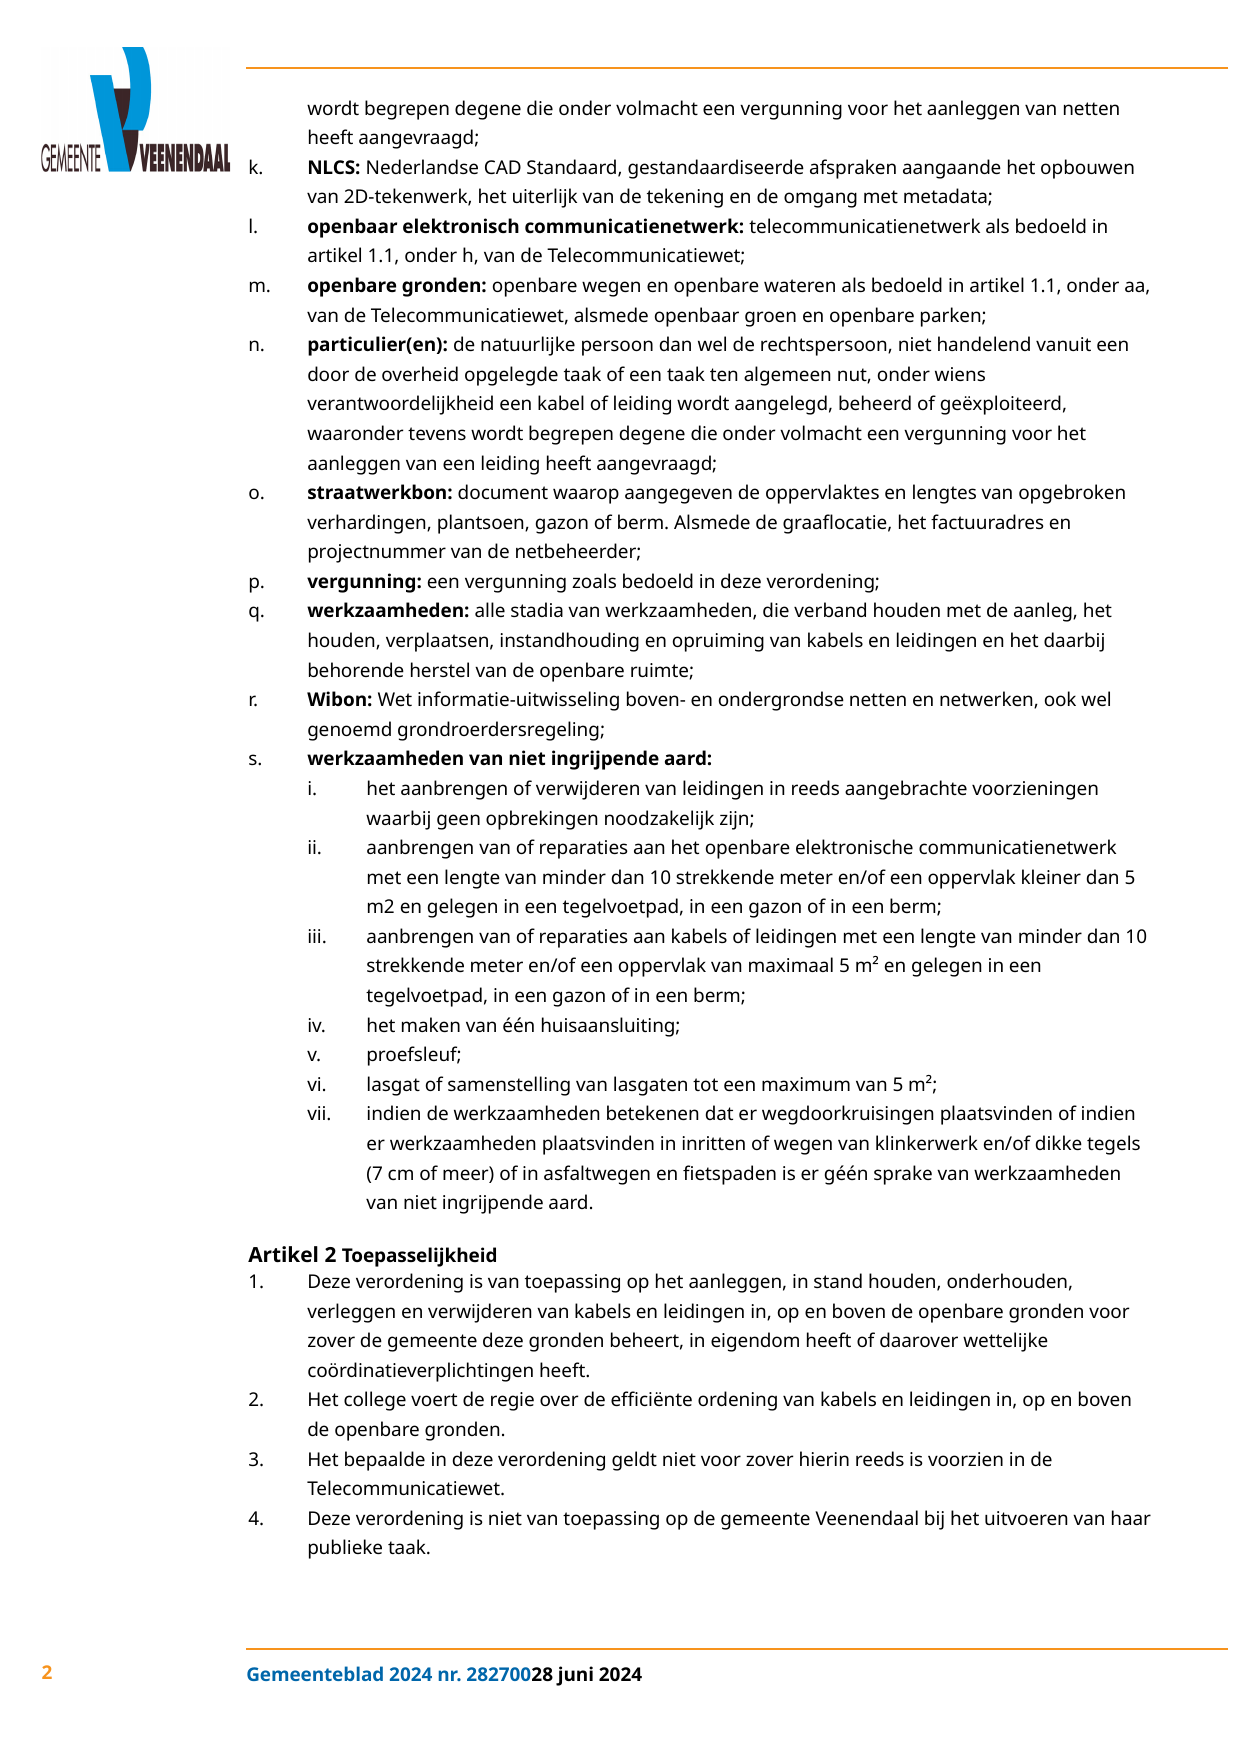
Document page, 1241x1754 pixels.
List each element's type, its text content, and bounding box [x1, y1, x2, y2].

list straatwerkbon: document waarop aangegeven de oppervlaktes en lengtes van opgebroken verhardingen, plantsoen, gazon of berm. Alsmede de graaflocatie, het factuuradres en projectnummer van de netbeheerder; [248, 479, 1152, 564]
list proefsleuf; [307, 1041, 1152, 1067]
list particulier(en): de natuurlijke persoon dan wel de rechtspersoon, niet handelend vanuit een door de overheid opgelegde taak of een taak ten algemeen nut, onder wiens verantwoordelijkheid een kabel of leiding wordt aangelegd, beheerd of geëxploiteerd, waaronder tevens wordt begrepen degene die onder volmacht een vergunning voor het aanleggen van een leiding heeft aangevraagd; [248, 331, 1152, 476]
list indien de werkzaamheden betekenen dat er wegdoorkruisingen plaatsvinden of indien er werkzaamheden plaatsvinden in inritten of wegen van klinkerwerk en/of dikke tegels (7 cm of meer) of in asfaltwegen en fietspaden is er géén sprake van werkzaamheden van niet ingrijpende aard. [307, 1101, 1152, 1215]
list openbare gronden: openbare wegen en openbare wateren als bedoeld in artikel 1.1, onder aa, van de Telecommunicatiewet, alsmede openbaar groen en openbare parken; [248, 272, 1152, 328]
list aanbrengen van of reparaties aan kabels of leidingen met een lengte van minder dan 10 strekkende meter en/of een oppervlak van maximaal 5 m² en gelegen in een tegelvoetpad, in een gazon of in een berm; [307, 923, 1152, 1008]
list openbaar elektronisch communicatienetwerk: telecommunicatienetwerk als bedoeld in artikel 1.1, onder h, van de Telecommunicatiewet; [248, 213, 1152, 268]
list werkzaamheden: alle stadia van werkzaamheden, die verband houden met de aanleg, het houden, verplaatsen, instandhouding en opruiming van kabels en leidingen en het daarbij behorende herstel van de openbare ruimte; [248, 598, 1152, 683]
list Wibon: Wet informatie-uitwisseling boven- en ondergrondse netten en netwerken, ook wel genoemd grondroerdersregeling; [248, 686, 1152, 742]
picture [41, 47, 130, 172]
list Deze verordening is van toepassing op het aanleggen, in stand houden, onderhouden, verleggen en verwijderen van kabels en leidingen in, op en boven de openbare gronden voor zover de gemeente deze gronden beheert, in eigendom heeft of daarover wettelijke coördinatieverplichtingen heeft. [248, 1268, 1152, 1383]
list NLCS: Nederlandse CAD Standaard, gestandaardiseerde afspraken aangaande het opbouwen van 2D-tekenwerk, het uiterlijk van de tekening en de omgang met metadata; [248, 154, 1152, 209]
list aanbrengen van of reparaties aan het openbare elektronische communicatienetwerk met een lengte van minder dan 10 strekkende meter en/of een oppervlak kleiner dan 5 m2 en gelegen in een tegelvoetpad, in een gazon of in een berm; [307, 834, 1152, 919]
list Het bepaalde in deze verordening geldt niet voor zover hierin reeds is voorzien in de Telecommunicatiewet. [248, 1446, 1152, 1501]
list wordt begrepen degene die onder volmacht een vergunning voor het aanleggen van netten heeft aangevraagd; [248, 95, 1152, 150]
text Artikel 2 Toepasselijkheid [248, 1240, 1152, 1268]
list vergunning: een vergunning zoals bedoeld in deze verordening; [248, 568, 1152, 594]
list lasgat of samenstelling van lasgaten tot een maximum van 5 m²; [307, 1071, 1152, 1097]
picture [123, 47, 231, 172]
list Het college voert de regie over de efficiënte ordening van kabels en leidingen in, op en boven de openbare gronden. [248, 1387, 1152, 1442]
list het maken van één huisaansluiting; [307, 1012, 1152, 1038]
list werkzaamheden van niet ingrijpende aard: [248, 746, 1152, 771]
list het aanbrengen of verwijderen van leidingen in reeds aangebrachte voorzieningen waarbij geen opbrekingen noodzakelijk zijn; [307, 775, 1152, 831]
list Deze verordening is niet van toepassing op de gemeente Veenendaal bij het uitvoeren van haar publieke taak. [248, 1505, 1152, 1560]
